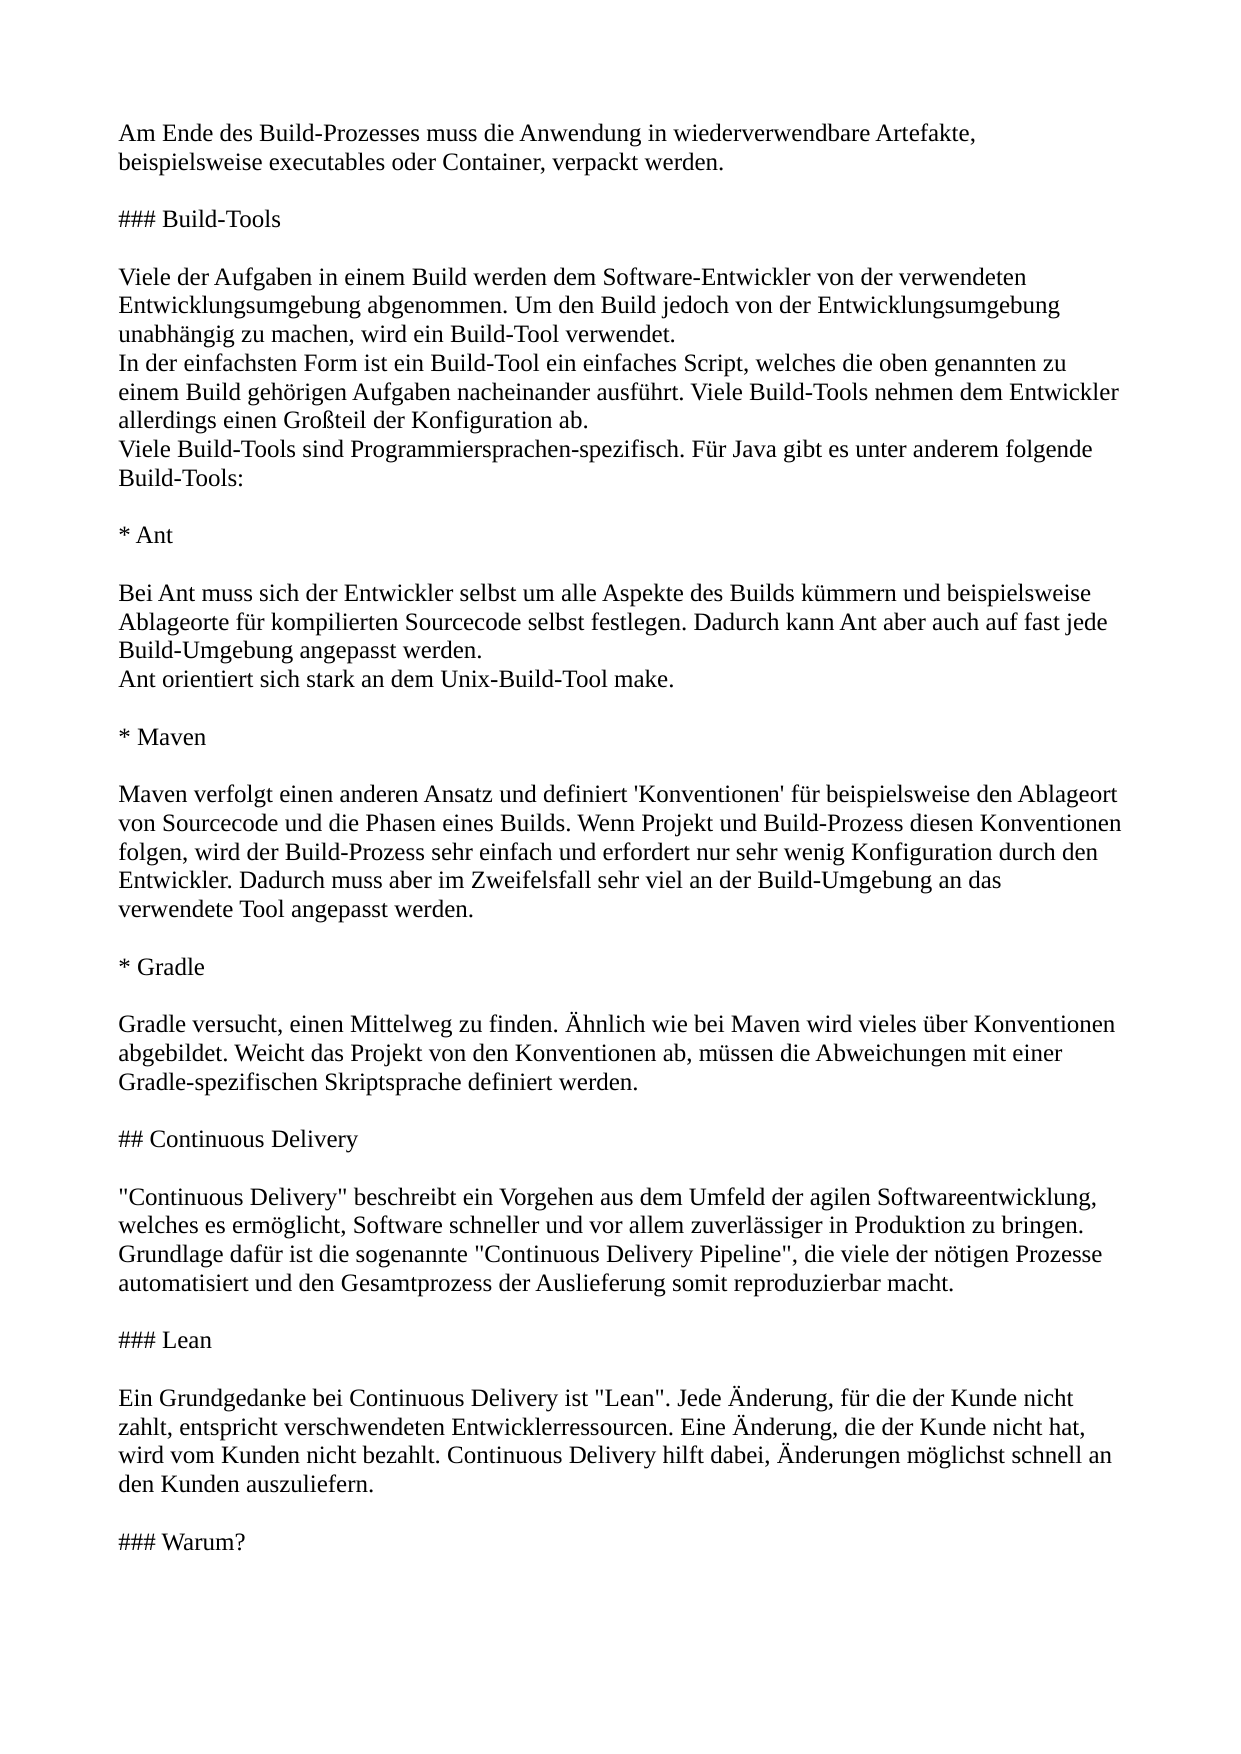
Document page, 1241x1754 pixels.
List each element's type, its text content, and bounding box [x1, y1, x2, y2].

text * Ant [118, 521, 1122, 549]
text * Gradle [118, 952, 1122, 981]
text ### Warum? [118, 1527, 1122, 1556]
text Maven verfolgt einen anderen Ansatz und definiert 'Konventionen' für beispielsweise den Ablageort von Sourcecode und die Phasen eines Builds. Wenn Projekt und Build-Prozess diesen Konventionen folgen, wird der Build-Prozess sehr einfach und erfordert nur sehr wenig Konfiguration durch den Entwickler. Dadurch muss aber im Zweifelsfall sehr viel an der Build-Umgebung an das verwendete Tool angepasst werden. [118, 779, 1122, 923]
text Am Ende des Build-Prozesses muss die Anwendung in wiederverwendbare Artefakte, beispielsweise executables oder Container, verpackt werden. [118, 118, 1122, 176]
text ### Lean [118, 1326, 1122, 1354]
text Ant orientiert sich stark an dem Unix-Build-Tool make. [118, 664, 1122, 693]
text Viele der Aufgaben in einem Build werden dem Software-Entwickler von der verwendeten Entwicklungsumgebung abgenommen. Um den Build jedoch von der Entwicklungsumgebung unabhängig zu machen, wird ein Build-Tool verwendet. [118, 262, 1122, 348]
text "Continuous Delivery" beschreibt ein Vorgehen aus dem Umfeld der agilen Softwareentwicklung, welches es ermöglicht, Software schneller und vor allem zuverlässiger in Produktion zu bringen. Grundlage dafür ist die sogenannte "Continuous Delivery Pipeline", die viele der nötigen Prozesse automatisiert und den Gesamtprozess der Auslieferung somit reproduzierbar macht. [118, 1182, 1122, 1297]
text Gradle versucht, einen Mittelweg zu finden. Ähnlich wie bei Maven wird vieles über Konventionen abgebildet. Weicht das Projekt von den Konventionen ab, müssen die Abweichungen mit einer Gradle-spezifischen Skriptsprache definiert werden. [118, 1009, 1122, 1096]
text ## Continuous Delivery [118, 1124, 1122, 1153]
text * Maven [118, 722, 1122, 751]
text ### Build-Tools [118, 204, 1122, 233]
text Ein Grundgedanke bei Continuous Delivery ist "Lean". Jede Änderung, für die der Kunde nicht zahlt, entspricht verschwendeten Entwicklerressourcen. Eine Änderung, die der Kunde nicht hat, wird vom Kunden nicht bezahlt. Continuous Delivery hilft dabei, Änderungen möglichst schnell an den Kunden auszuliefern. [118, 1383, 1122, 1498]
text In der einfachsten Form ist ein Build-Tool ein einfaches Script, welches die oben genannten zu einem Build gehörigen Aufgaben nacheinander ausführt. Viele Build-Tools nehmen dem Entwickler allerdings einen Großteil der Konfiguration ab. [118, 348, 1122, 434]
text Viele Build-Tools sind Programmiersprachen-spezifisch. Für Java gibt es unter anderem folgende Build-Tools: [118, 434, 1122, 492]
text Bei Ant muss sich der Entwickler selbst um alle Aspekte des Builds kümmern und beispielsweise Ablageorte für kompilierten Sourcecode selbst festlegen. Dadurch kann Ant aber auch auf fast jede Build-Umgebung angepasst werden. [118, 578, 1122, 664]
